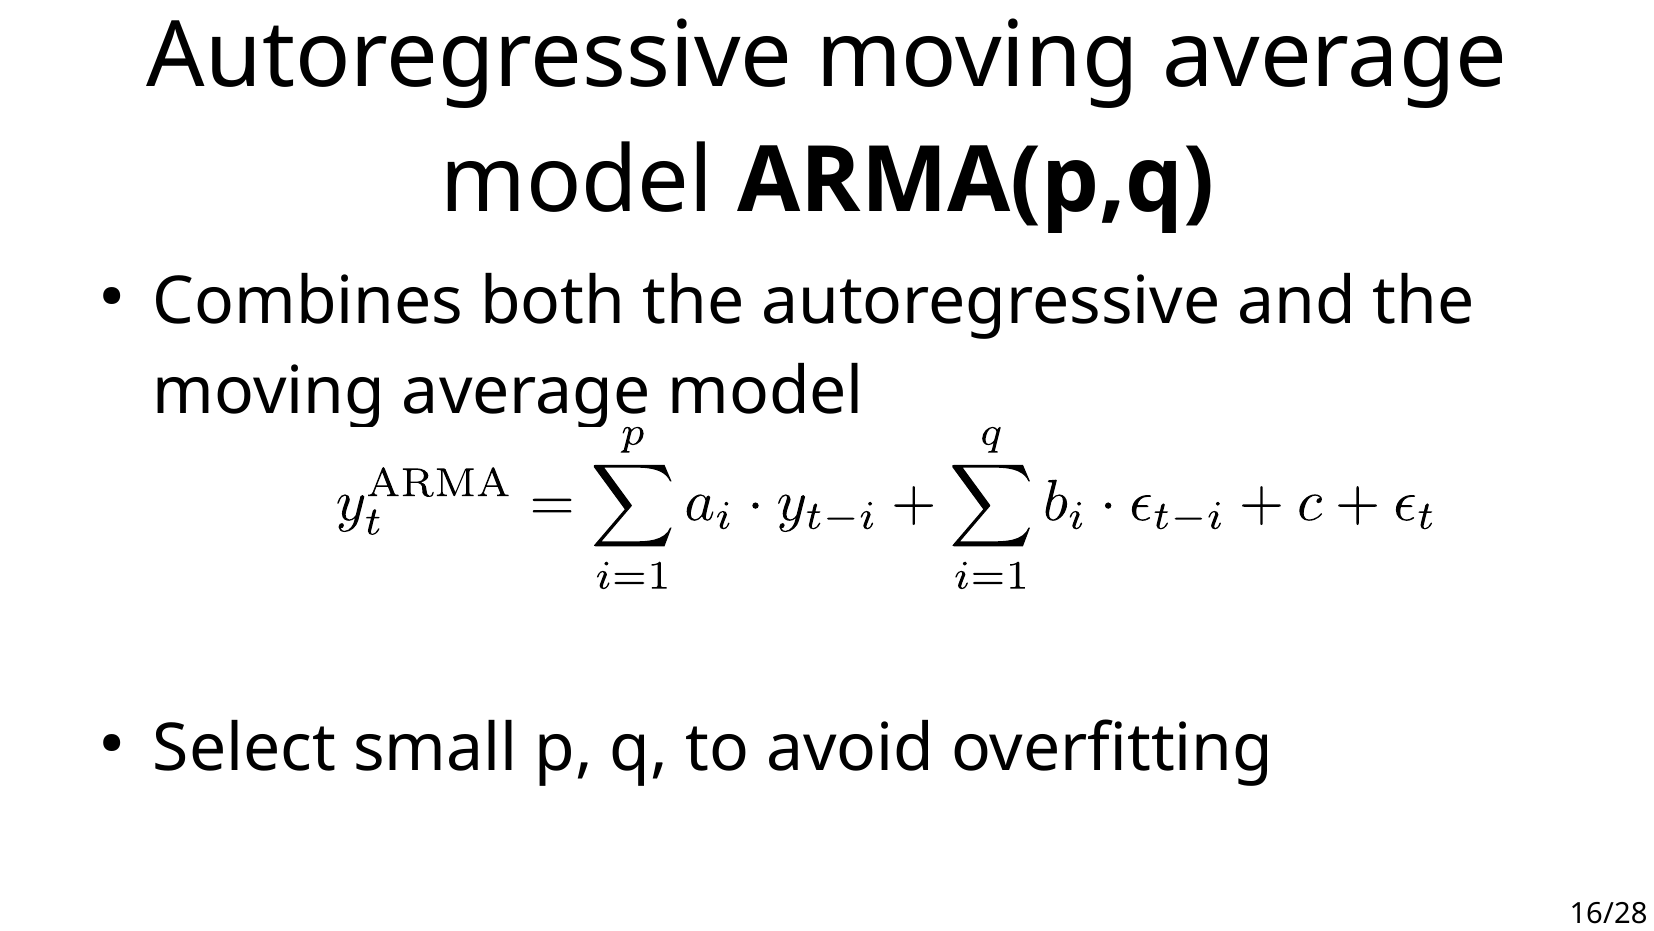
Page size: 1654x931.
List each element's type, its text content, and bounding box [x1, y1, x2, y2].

title Autoregressive moving average model ARMA(p,q) [4, 0, 1651, 243]
text_box [335, 426, 1435, 590]
list Combines both the autoregressive and the moving average model Select small p, q, to avoid overfitting [82, 253, 1571, 793]
